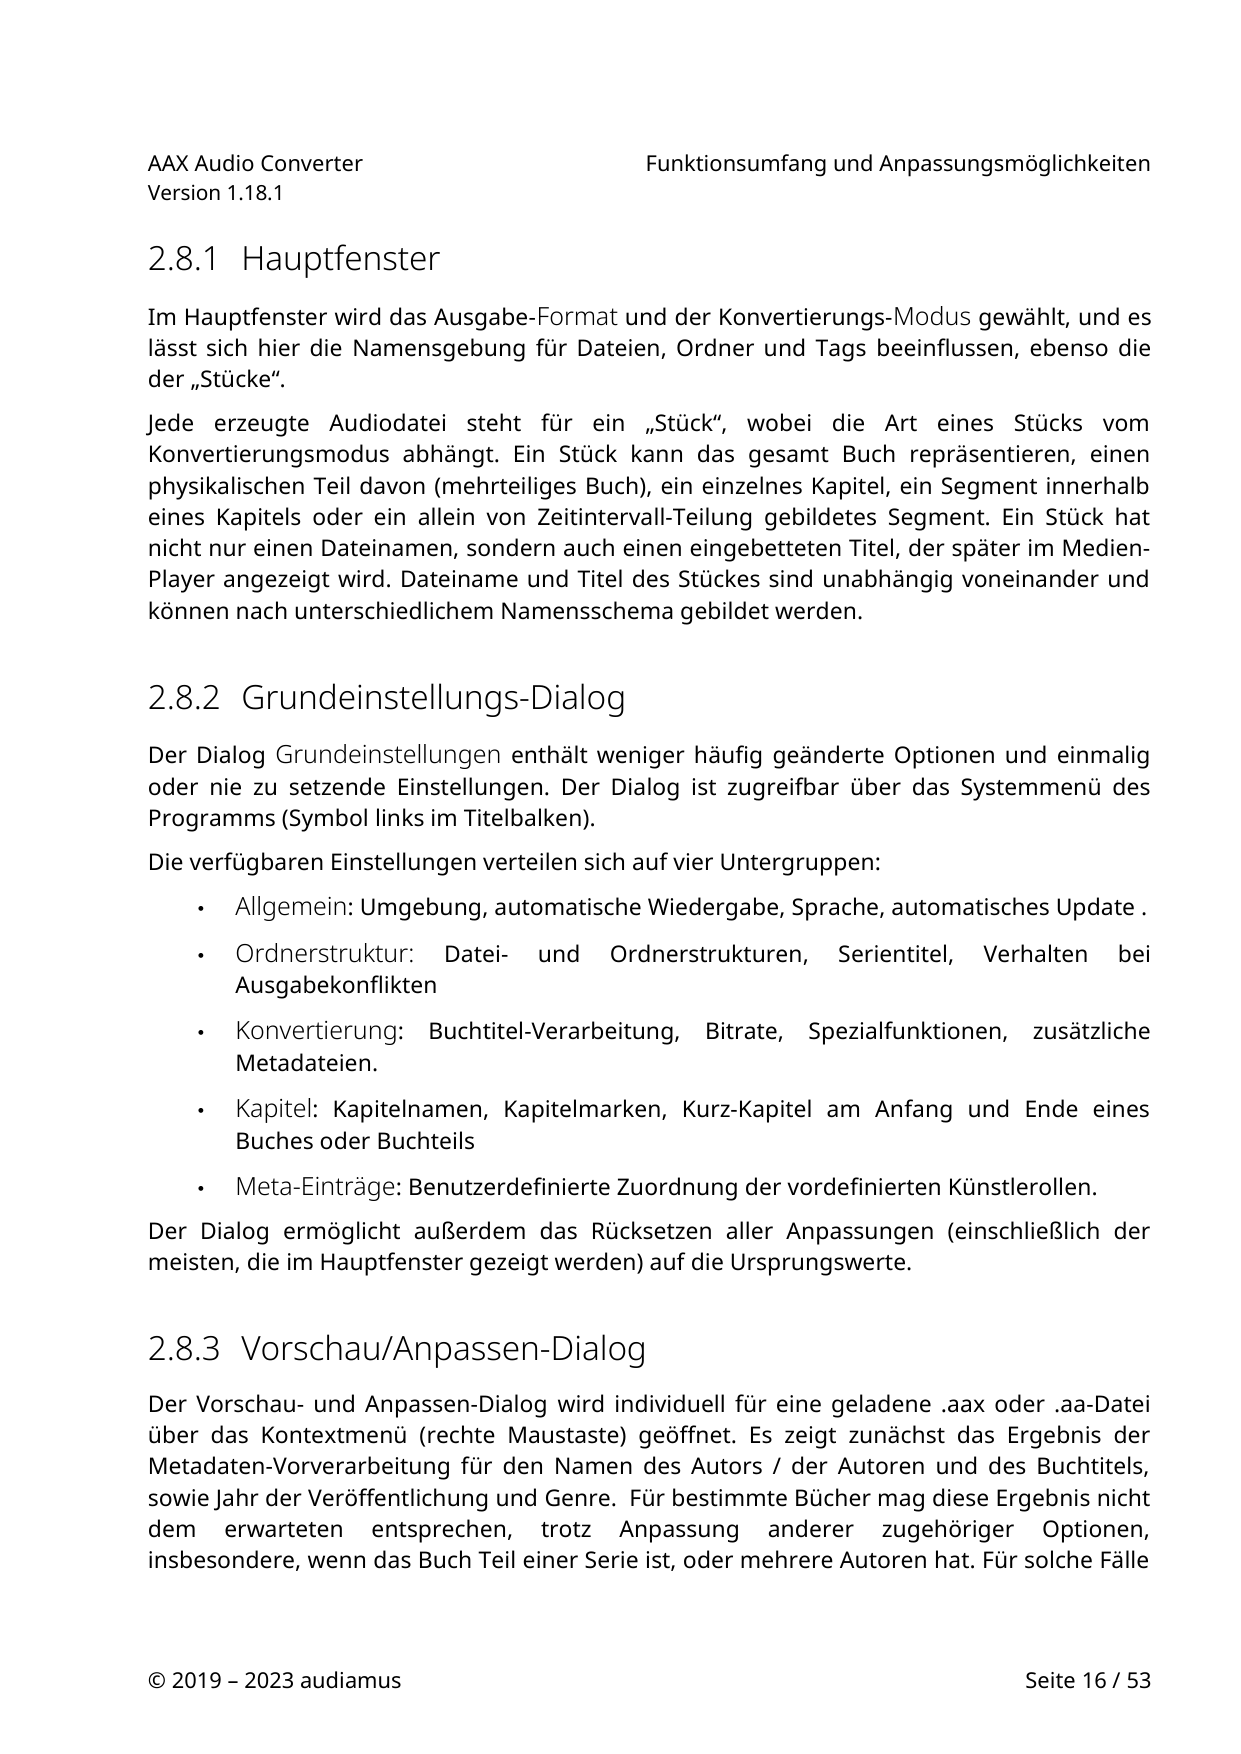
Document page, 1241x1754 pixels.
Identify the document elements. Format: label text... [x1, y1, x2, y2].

list Meta-Einträge: Benutzerdefinierte Zuordnung der vordefinierten Künstlerollen. [198, 1168, 1152, 1202]
text Der Dialog ermöglicht außerdem das Rücksetzen aller Anpassungen (einschließlich der meisten, die im Hauptfenster gezeigt werden) auf die Ursprungswerte. [148, 1214, 1152, 1277]
list Ordnerstruktur: Datei- und Ordnerstrukturen, Serientitel, Verhalten bei Ausgabekonflikten [198, 935, 1152, 1001]
subtitle Vorschau/Anpassen-Dialog [148, 1325, 1152, 1370]
text Der Dialog Grundeinstellungen enthält weniger häufig geänderte Optionen und einmalig oder nie zu setzende Einstellungen. Der Dialog ist zugreifbar über das Systemmenü des Programms (Symbol links im Titelbalken). [148, 737, 1152, 833]
subtitle Hauptfenster [148, 235, 1152, 281]
subtitle Grundeinstellungs-Dialog [148, 674, 1152, 719]
list Allgemein: Umgebung, automatische Wiedergabe, Sprache, automatisches Update . [198, 889, 1152, 923]
text Die verfügbaren Einstellungen verteilen sich auf vier Untergruppen: [148, 845, 1152, 877]
text Im Hauptfenster wird das Ausgabe-Format und der Konvertierungs-Modus gewählt, und es lässt sich hier die Namensgebung für Dateien, Ordner und Tags beeinflussen, ebenso die der „Stücke“. [148, 298, 1152, 395]
list Kapitel: Kapitelnamen, Kapitelmarken, Kurz-Kapitel am Anfang und Ende eines Buches oder Buchteils [198, 1091, 1152, 1156]
list Konvertierung: Buchtitel-Verarbeitung, Bitrate, Spezialfunktionen, zusätzliche Metadateien. [198, 1013, 1152, 1078]
text Der Vorschau- und Anpassen-Dialog wird individuell für eine geladene .aax oder .aa-Datei über das Kontextmenü (rechte Maustaste) geöffnet. Es zeigt zunächst das Ergebnis der Metadaten-Vorverarbeitung für den Namen des Autors / der Autoren und des Buchtitels, sowie Jahr der Veröffentlichung und Genre. Für bestimmte Bücher mag diese Ergebnis nicht dem erwarteten entsprechen, trotz Anpassung anderer zugehöriger Optionen, insbesondere, wenn das Buch Teil einer Serie ist, oder mehrere Autoren hat. Für solche Fälle [148, 1388, 1152, 1575]
text Jede erzeugte Audiodatei steht für ein „Stück“, wobei die Art eines Stücks vom Konvertierungsmodus abhängt. Ein Stück kann das gesamt Buch repräsentieren, einen physikalischen Teil davon (mehrteiliges Buch), ein einzelnes Kapitel, ein Segment innerhalb eines Kapitels oder ein allein von Zeitintervall-Teilung gebildetes Segment. Ein Stück hat nicht nur einen Dateinamen, sondern auch einen eingebetteten Titel, der später im Medien-Player angezeigt wird. Dateiname und Titel des Stückes sind unabhängig voneinander und können nach unterschiedlichem Namensschema gebildet werden. [148, 407, 1152, 626]
